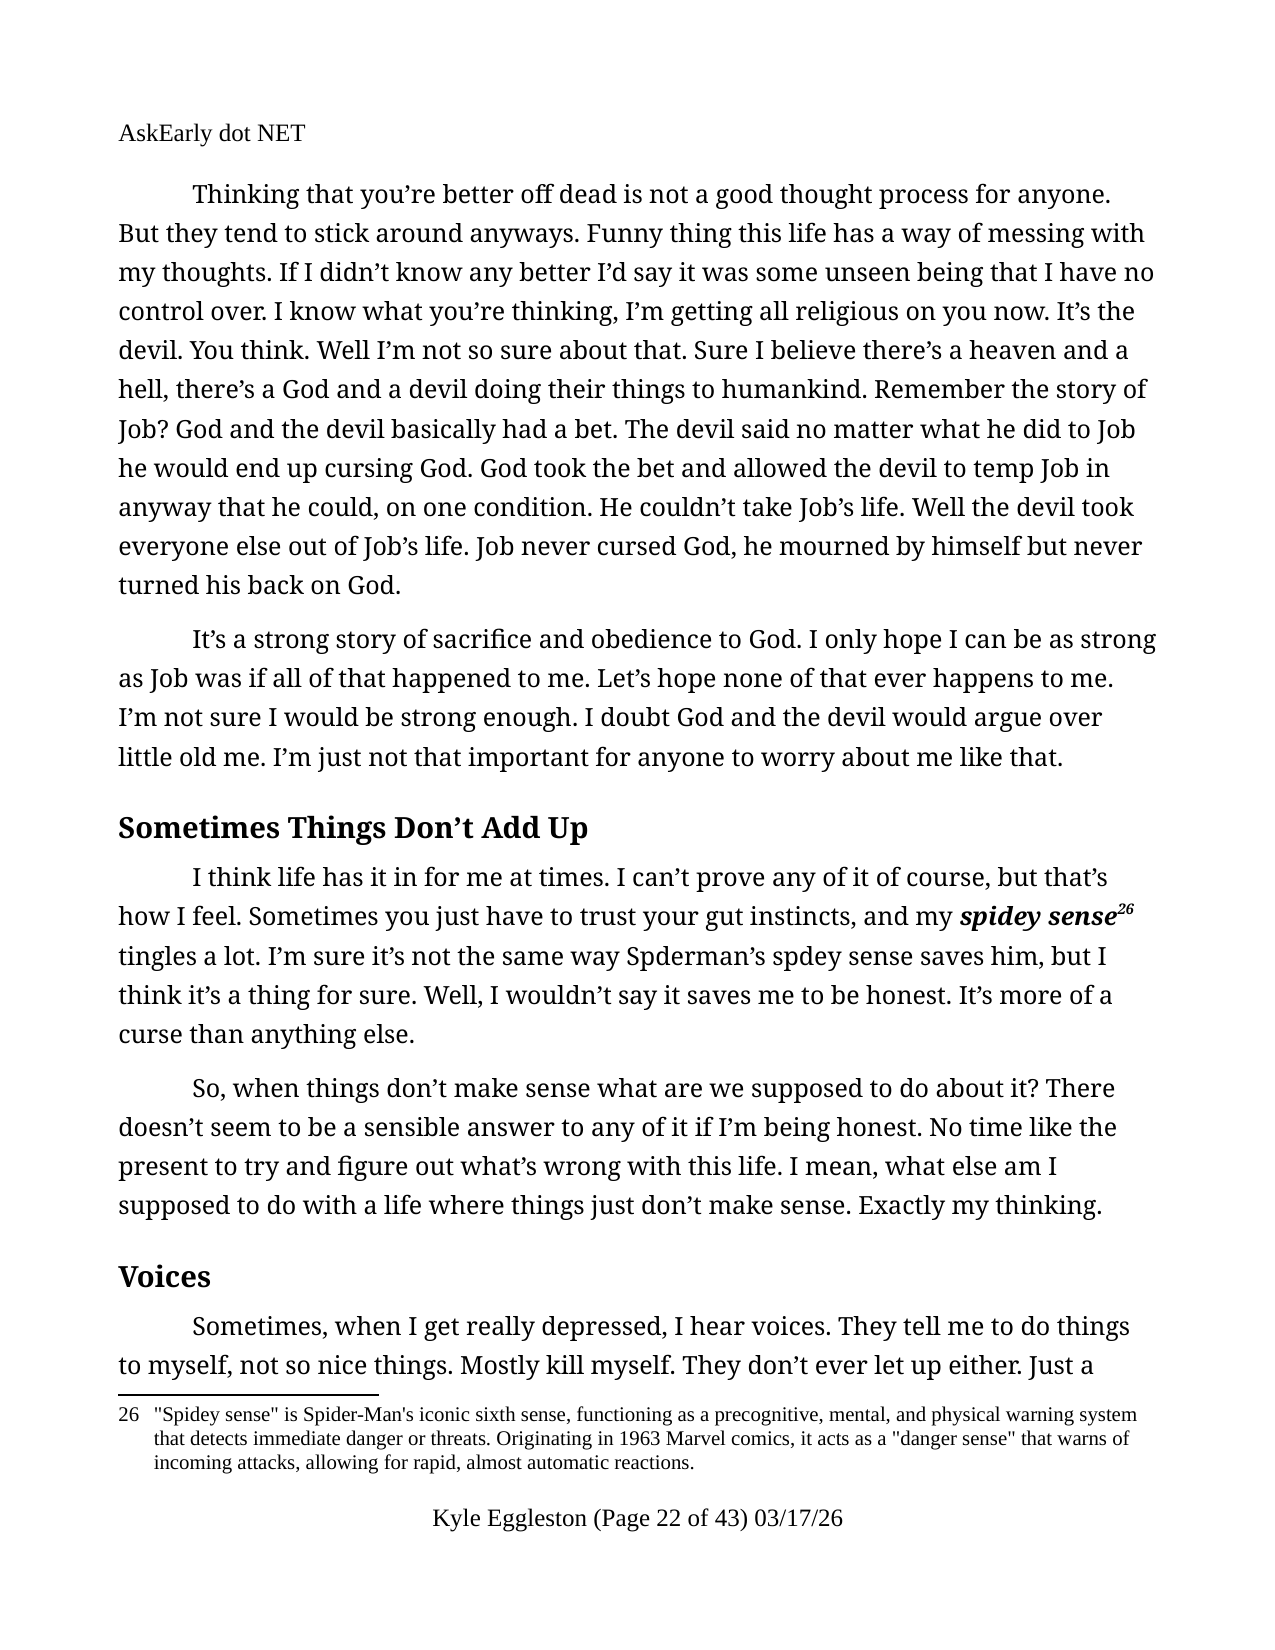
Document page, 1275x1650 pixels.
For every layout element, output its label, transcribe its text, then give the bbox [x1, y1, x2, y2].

text Sometimes, when I get really depressed, I hear voices. They tell me to do things to myself, not so nice things. Mostly kill myself. They don’t ever let up either. Just a [118, 1308, 1157, 1381]
text So, when things don’t make sense what are we supposed to do about it? There doesn’t seem to be a sensible answer to any of it if I’m being honest. No time like the present to try and figure out what’s wrong with this life. I mean, what else am I supposed to do with a life where things just don’t make sense. Exactly my thinking. [118, 1070, 1157, 1222]
text It’s a strong story of sacrifice and obedience to God. I only hope I can be as strong as Job was if all of that happened to me. Let’s hope none of that ever happens to me. I’m not sure I would be strong enough. I doubt God and the devil would argue over little old me. I’m just not that important for anyone to worry about me like that. [118, 622, 1157, 773]
text I think life has it in for me at times. I can’t prove any of it of course, but that’s how I feel. Sometimes you just have to trust your gut instincts, and my spidey sense tingles a lot. I’m sure it’s not the same way Spderman’s spdey sense saves him, but I think it’s a thing for sure. Well, I wouldn’t say it saves me to be honest. It’s more of a curse than anything else. [118, 860, 1157, 1051]
text "Spidey sense" is Spider-Man's iconic sixth sense, functioning as a precognitive, mental, and physical warning system that detects immediate danger or threats. Originating in 1963 Marvel comics, it acts as a "danger sense" that warns of incoming attacks, allowing for rapid, almost automatic reactions. [118, 1401, 1157, 1474]
subtitle Sometimes Things Don’t Add Up [118, 808, 1157, 847]
text Thinking that you’re better off dead is not a good thought process for anyone. But they tend to stick around anyways. Funny thing this life has a way of messing with my thoughts. If I didn’t know any better I’d say it was some unseen being that I have no control over. I know what you’re thinking, I’m getting all religious on you now. It’s the devil. You think. Well I’m not so sure about that. Sure I believe there’s a heaven and a hell, there’s a God and a devil doing their things to humankind. Remember the story of Job? God and the devil basically had a bet. The devil said no matter what he did to Job he would end up cursing God. God took the bet and allowed the devil to temp Job in anyway that he could, on one condition. He couldn’t take Job’s life. Well the devil took everyone else out of Job’s life. Job never cursed God, he mourned by himself but never turned his back on God. [118, 176, 1157, 602]
subtitle Voices [118, 1256, 1157, 1296]
